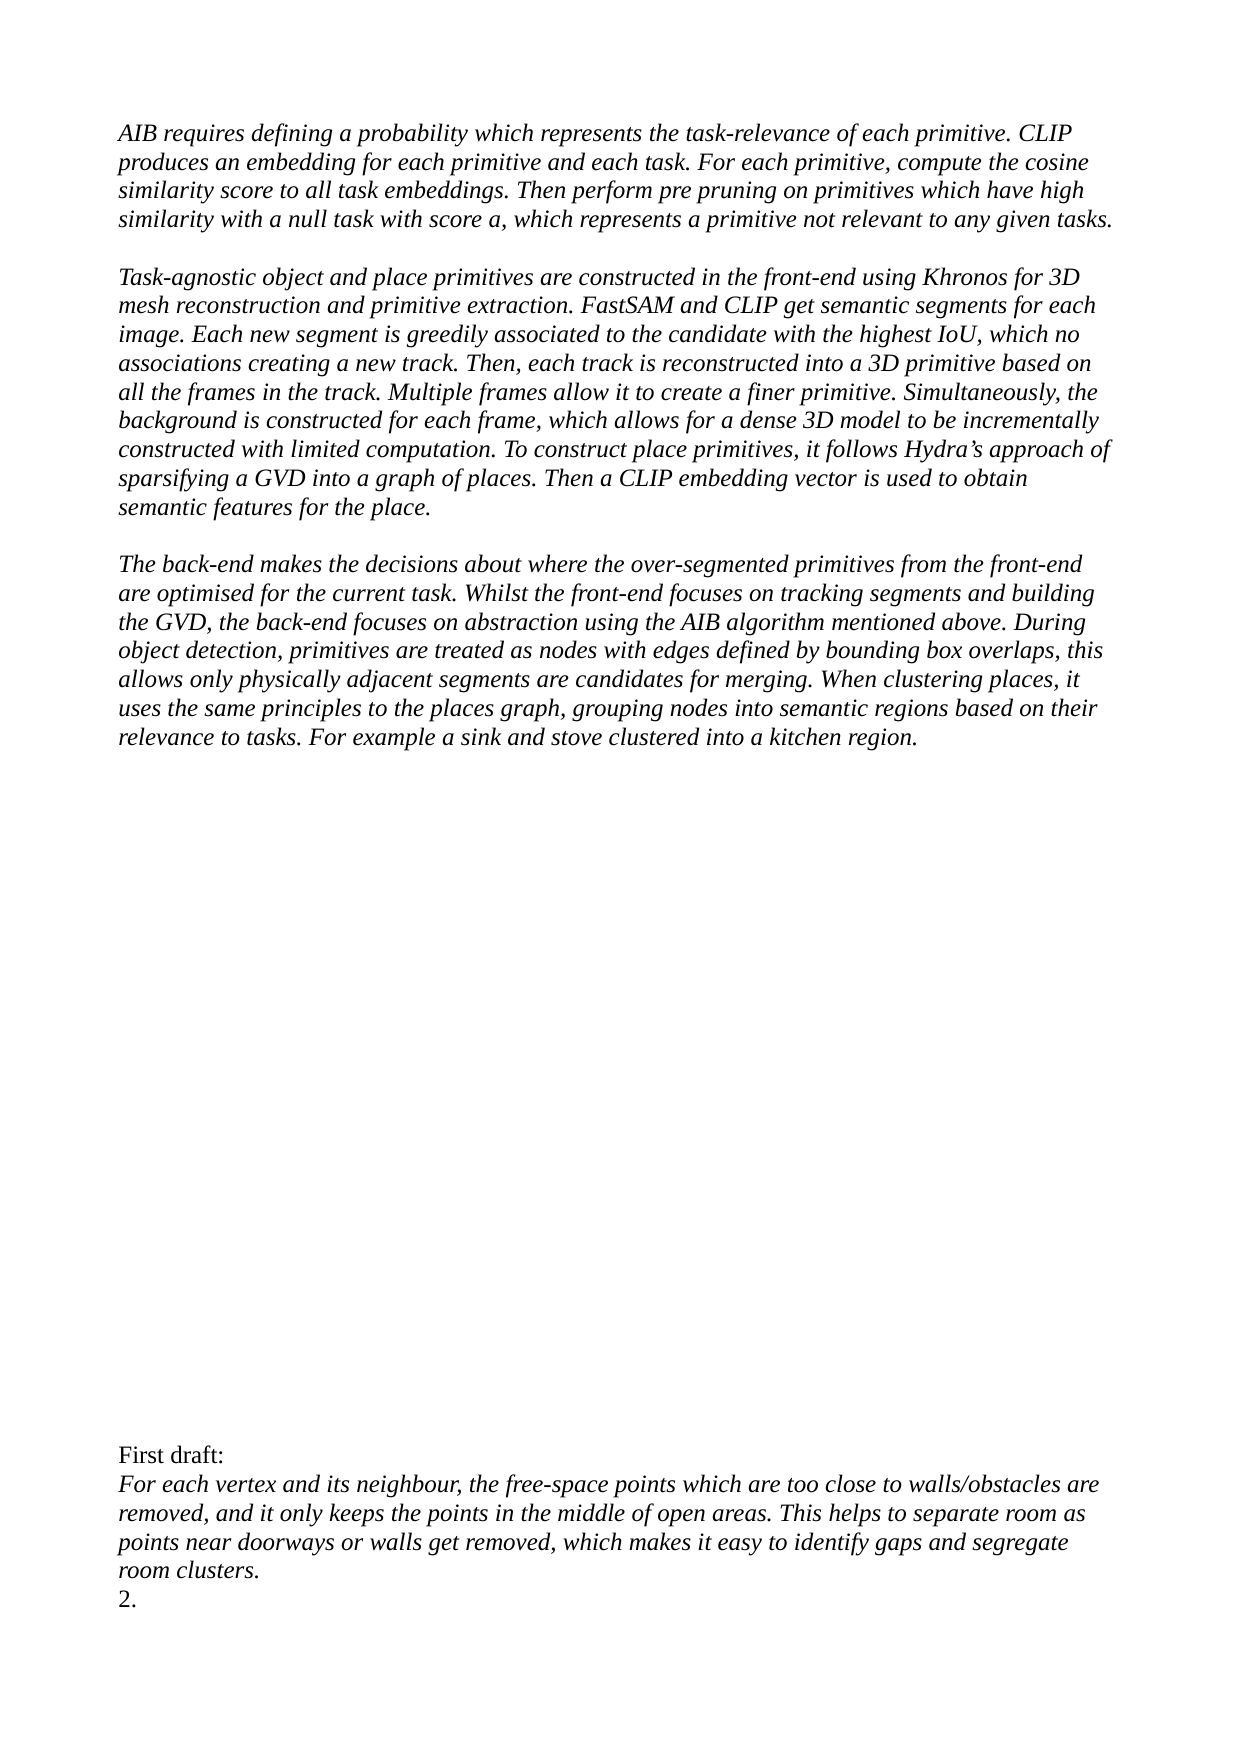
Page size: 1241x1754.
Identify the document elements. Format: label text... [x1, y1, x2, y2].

text 2. [118, 1584, 1122, 1613]
text First draft: [118, 1441, 1122, 1469]
text For each vertex and its neighbour, the free-space points which are too close to walls/obstacles are removed, and it only keeps the points in the middle of open areas. This helps to separate room as points near doorways or walls get removed, which makes it easy to identify gaps and segregate room clusters. [118, 1469, 1122, 1584]
text Task-agnostic object and place primitives are constructed in the front-end using Khronos for 3D mesh reconstruction and primitive extraction. FastSAM and CLIP get semantic segments for each image. Each new segment is greedily associated to the candidate with the highest IoU, which no associations creating a new track. Then, each track is reconstructed into a 3D primitive based on all the frames in the track. Multiple frames allow it to create a finer primitive. Simultaneously, the background is constructed for each frame, which allows for a dense 3D model to be incrementally constructed with limited computation. To construct place primitives, it follows Hydra’s approach of sparsifying a GVD into a graph of places. Then a CLIP embedding vector is used to obtain semantic features for the place. [118, 262, 1122, 521]
text AIB requires defining a probability which represents the task-relevance of each primitive. CLIP produces an embedding for each primitive and each task. For each primitive, compute the cosine similarity score to all task embeddings. Then perform pre pruning on primitives which have high similarity with a null task with score a, which represents a primitive not relevant to any given tasks. [118, 118, 1122, 233]
text The back-end makes the decisions about where the over-segmented primitives from the front-end are optimised for the current task. Whilst the front-end focuses on tracking segments and building the GVD, the back-end focuses on abstraction using the AIB algorithm mentioned above. During object detection, primitives are treated as nodes with edges defined by bounding box overlaps, this allows only physically adjacent segments are candidates for merging. When clustering places, it uses the same principles to the places graph, grouping nodes into semantic regions based on their relevance to tasks. For example a sink and stove clustered into a kitchen region. [118, 549, 1122, 751]
